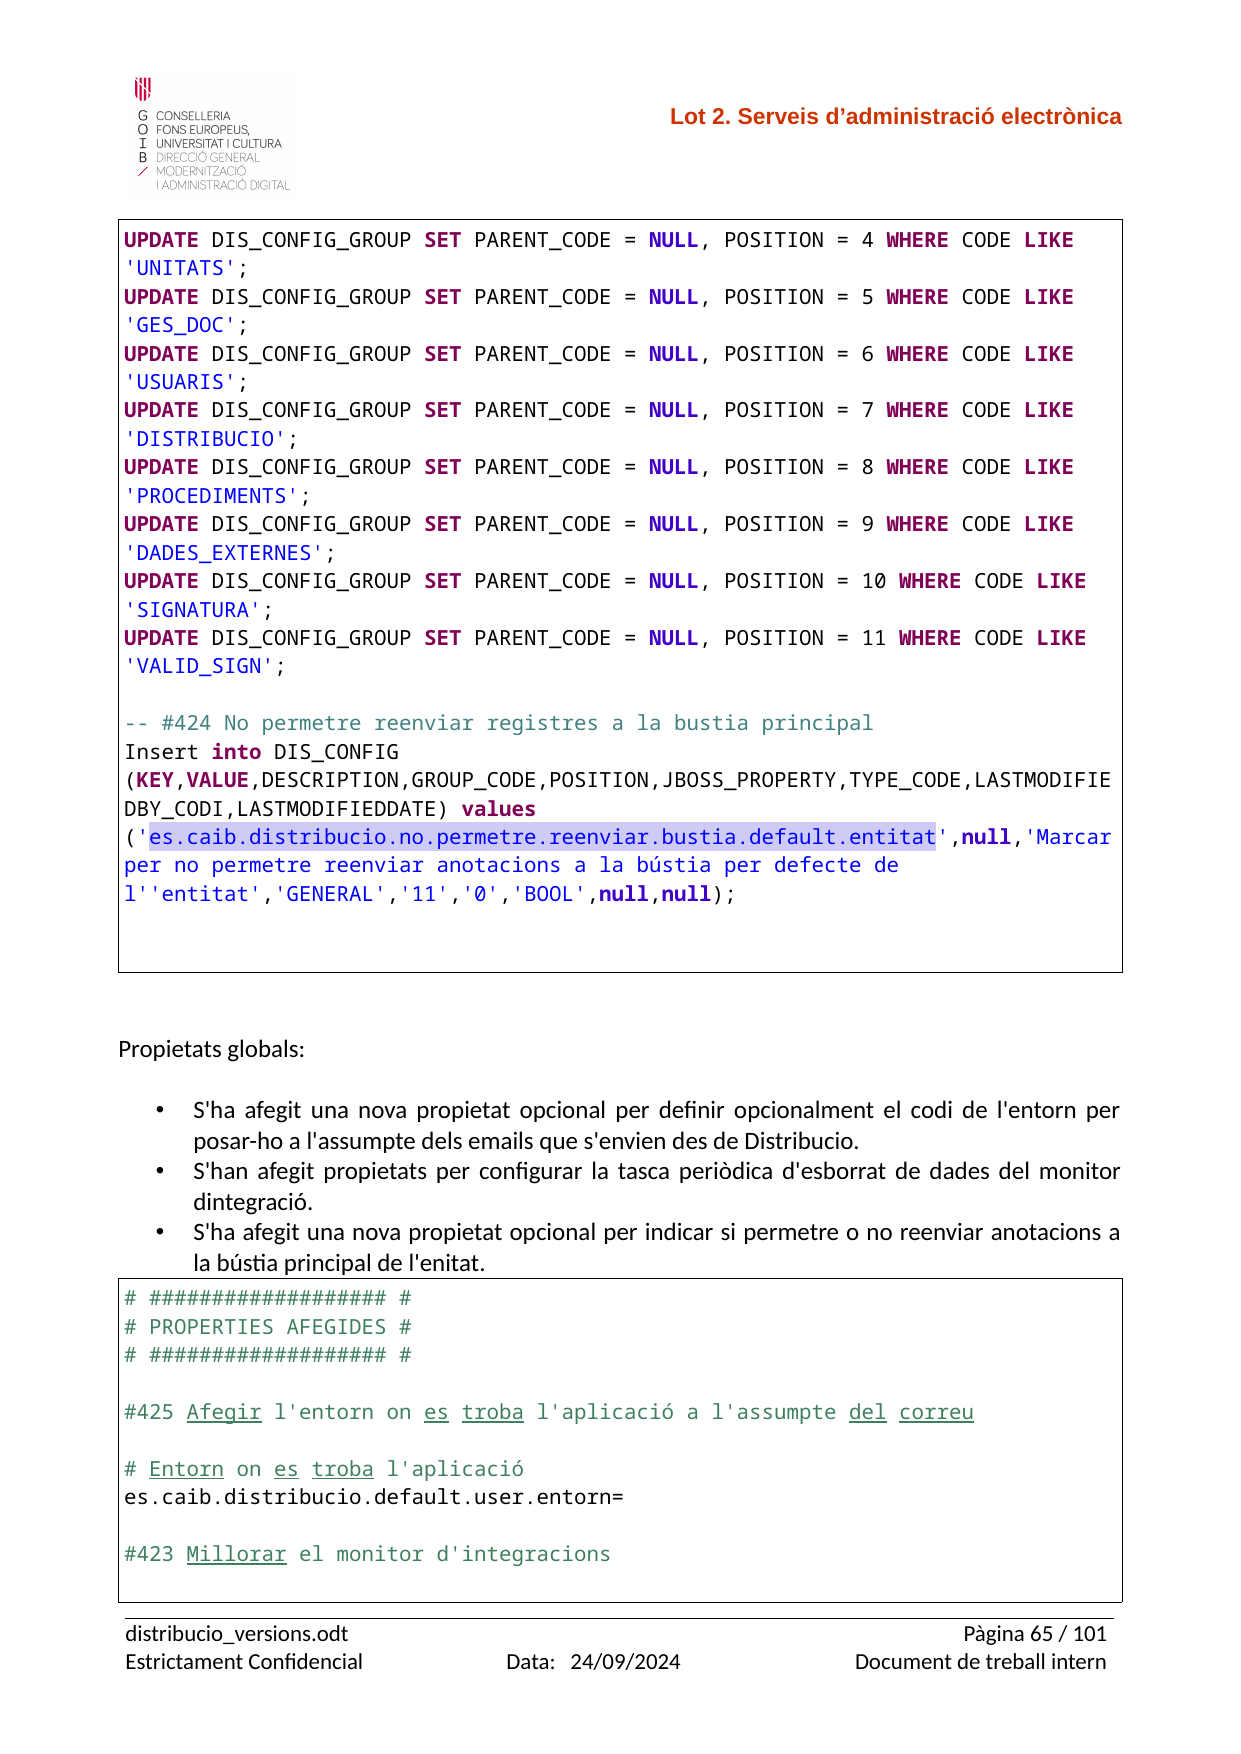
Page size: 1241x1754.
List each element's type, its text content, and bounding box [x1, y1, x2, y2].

table_header # ################### # # PROPERTIES AFEGIDES # # ################### # #425 Afegir l'entorn on es troba l'aplicació a l'assumpte del correu # Entorn on es troba l'aplicació es.caib.distribucio.default.user.entorn= #423 Millorar el monitor d'integracions [119, 1279, 1122, 1602]
text Propietats globals: [118, 1033, 1122, 1064]
list S'ha afegit una nova propietat opcional per indicar si permetre o no reenviar anotacions a la bústia principal de l'enitat. [156, 1216, 1122, 1277]
table_header UPDATE DIS_CONFIG_GROUP SET PARENT_CODE = NULL, POSITION = 4 WHERE CODE LIKE 'UNITATS'; UPDATE DIS_CONFIG_GROUP SET PARENT_CODE = NULL, POSITION = 5 WHERE CODE LIKE 'GES_DOC'; UPDATE DIS_CONFIG_GROUP SET PARENT_CODE = NULL, POSITION = 6 WHERE CODE LIKE 'USUARIS'; UPDATE DIS_CONFIG_GROUP SET PARENT_CODE = NULL, POSITION = 7 WHERE CODE LIKE 'DISTRIBUCIO'; UPDATE DIS_CONFIG_GROUP SET PARENT_CODE = NULL, POSITION = 8 WHERE CODE LIKE 'PROCEDIMENTS'; UPDATE DIS_CONFIG_GROUP SET PARENT_CODE = NULL, POSITION = 9 WHERE CODE LIKE 'DADES_EXTERNES'; UPDATE DIS_CONFIG_GROUP SET PARENT_CODE = NULL, POSITION = 10 WHERE CODE LIKE 'SIGNATURA'; UPDATE DIS_CONFIG_GROUP SET PARENT_CODE = NULL, POSITION = 11 WHERE CODE LIKE 'VALID_SIGN'; -- #424 No permetre reenviar registres a la bustia principal Insert into DIS_CONFIG (KEY,VALUE,DESCRIPTION,GROUP_CODE,POSITION,JBOSS_PROPERTY,TYPE_CODE,LASTMODIFIEDBY_CODI,LASTMODIFIEDDATE) values ('es.caib.distribucio.no.permetre.reenviar.bustia.default.entitat',null,'Marcar per no permetre reenviar anotacions a la bústia per defecte de l''entitat','GENERAL','11','0','BOOL',null,null); [119, 220, 1122, 972]
list S'han afegit propietats per configurar la tasca periòdica d'esborrat de dades del monitor dintegració. [156, 1155, 1122, 1216]
picture [126, 70, 299, 197]
list S'ha afegit una nova propietat opcional per definir opcionalment el codi de l'entorn per posar-ho a l'assumpte dels emails que s'envien des de Distribucio. [156, 1094, 1122, 1155]
